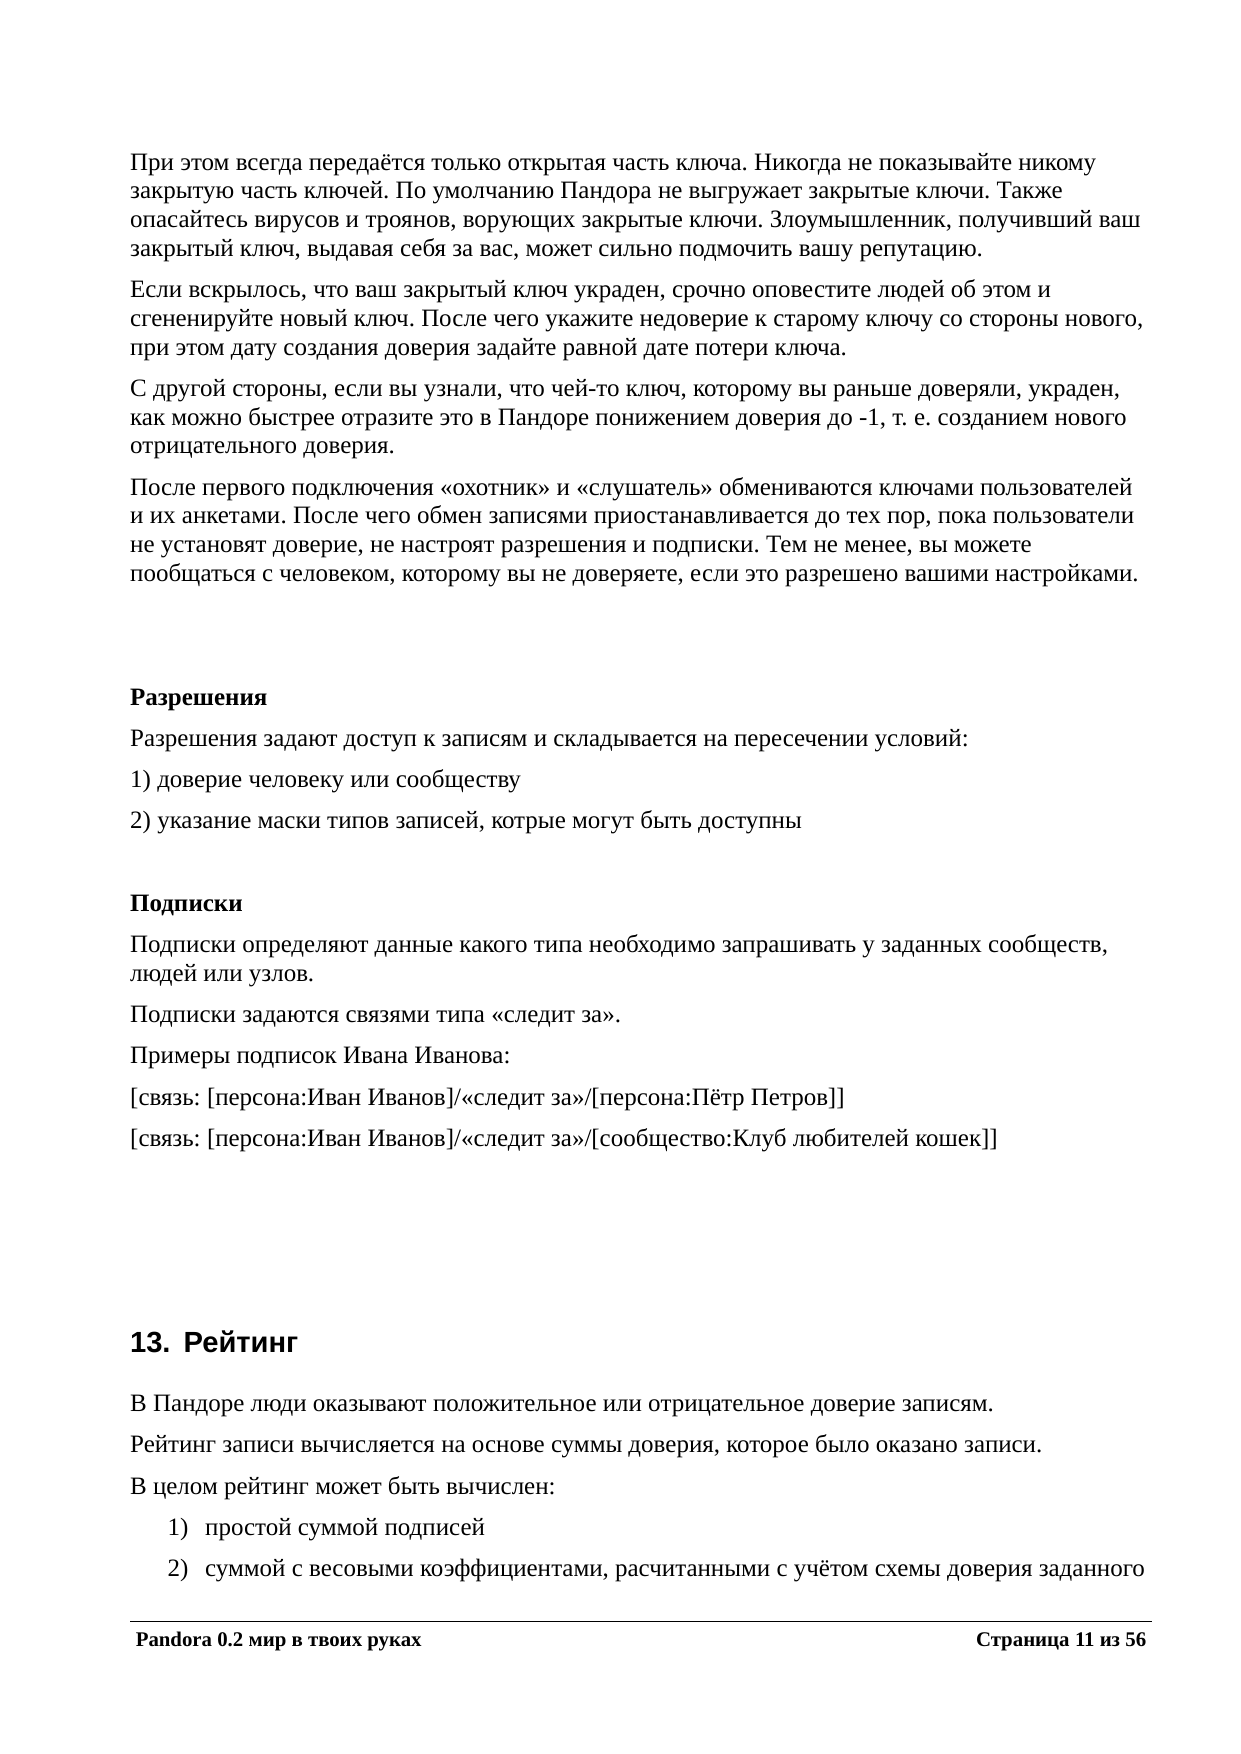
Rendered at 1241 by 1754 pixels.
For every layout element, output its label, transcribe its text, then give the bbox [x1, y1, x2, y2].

text В целом рейтинг может быть вычислен: [130, 1471, 1152, 1499]
text Разрешения [130, 682, 1152, 711]
text [связь: [персона:Иван Иванов]/«следит за»/[сообщество:Клуб любителей кошек]] [130, 1123, 1152, 1152]
text 1) доверие человеку или сообществу [130, 764, 1152, 793]
text [связь: [персона:Иван Иванов]/«следит за»/[персона:Пётр Петров]] [130, 1082, 1152, 1111]
text С другой стороны, если вы узнали, что чей-то ключ, которому вы раньше доверяли, украден, как можно быстрее отразите это в Пандоре понижением доверия до -1, т. е. созданием нового отрицательного доверия. [130, 373, 1152, 459]
text Разрешения задают доступ к записям и складывается на пересечении условий: [130, 723, 1152, 752]
text После первого подключения «охотник» и «слушатель» обмениваются ключами пользователей и их анкетами. После чего обмен записями приостанавливается до тех пор, пока пользователи не установят доверие, не настроят разрешения и подписки. Тем не менее, вы можете пообщаться с человеком, которому вы не доверяете, если это разрешено вашими настройками. [130, 472, 1152, 587]
text 2) указание маски типов записей, котрые могут быть доступны [130, 806, 1152, 834]
text При этом всегда передаётся только открытая часть ключа. Никогда не показывайте никому закрытую часть ключей. По умолчанию Пандора не выгружает закрытые ключи. Также опасайтесь вирусов и троянов, ворующих закрытые ключи. Злоумышленник, получивший ваш закрытый ключ, выдавая себя за вас, может сильно подмочить вашу репутацию. [130, 147, 1152, 262]
text В Пандоре люди оказывают положительное или отрицательное доверие записям. [130, 1388, 1152, 1417]
list простой суммой подписей [167, 1512, 1152, 1541]
text Подписки определяют данные какого типа необходимо запрашивать у заданных сообществ, людей или узлов. [130, 929, 1152, 987]
text Рейтинг записи вычисляется на основе суммы доверия, которое было оказано записи. [130, 1429, 1152, 1458]
text Подписки задаются связями типа «следит за». [130, 999, 1152, 1028]
text Если вскрылось, что ваш закрытый ключ украден, срочно оповестите людей об этом и сгененируйте новый ключ. После чего укажите недоверие к старому ключу со стороны нового, при этом дату создания доверия задайте равной дате потери ключа. [130, 274, 1152, 361]
subtitle Рейтинг [130, 1325, 1152, 1358]
text Подписки [130, 888, 1152, 917]
list суммой с весовыми коэффициентами, расчитанными с учётом схемы доверия заданного [167, 1553, 1152, 1582]
text Примеры подписок Ивана Иванова: [130, 1041, 1152, 1069]
